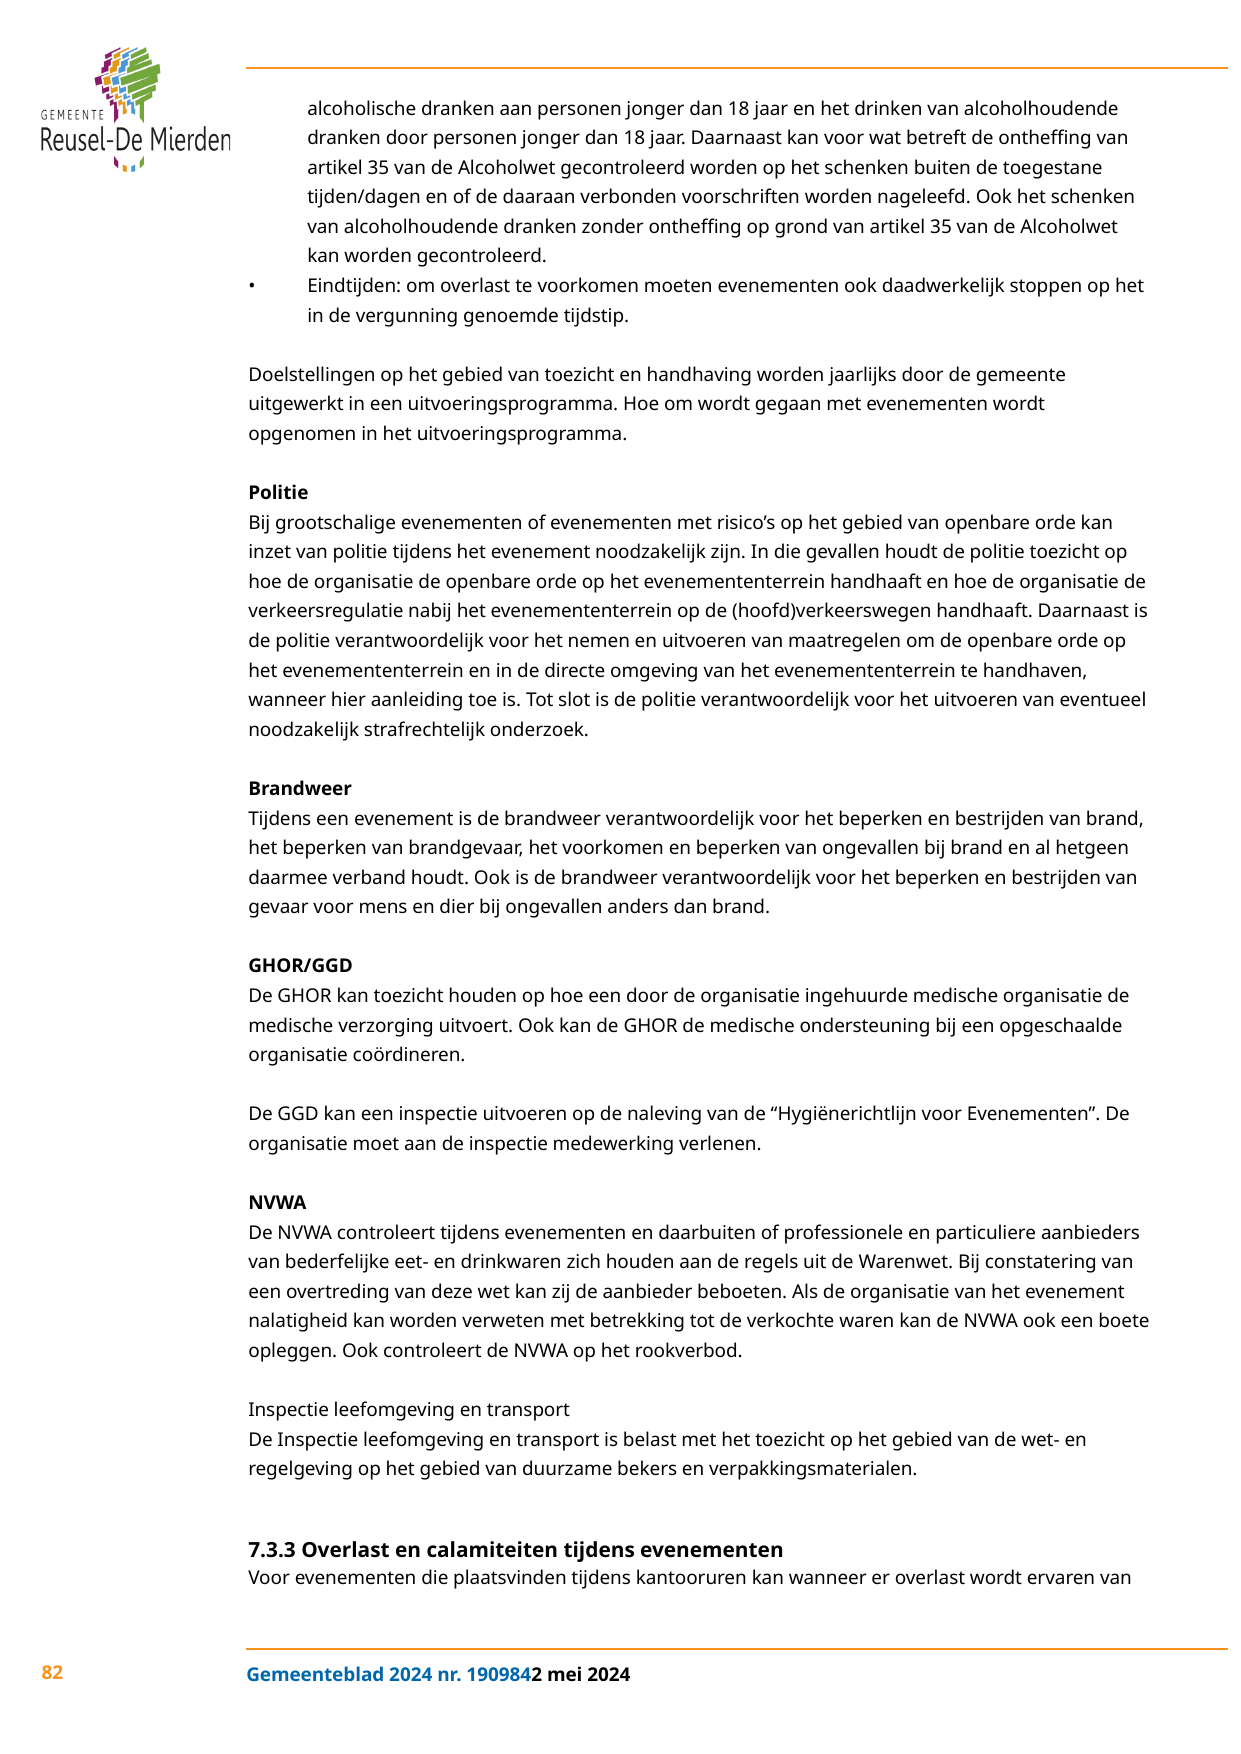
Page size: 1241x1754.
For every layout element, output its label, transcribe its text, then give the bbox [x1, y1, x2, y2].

text De GGD kan een inspectie uitvoeren op de naleving van de “Hygiënerichtlijn voor Evenementen”. De organisatie moet aan de inspectie medewerking verlenen. [248, 1101, 1152, 1156]
text De Inspectie leefomgeving en transport is belast met het toezicht op het gebied van de wet- en regelgeving op het gebied van duurzame bekers en verpakkingsmaterialen. [248, 1426, 1152, 1481]
list alcoholische dranken aan personen jonger dan 18 jaar en het drinken van alcoholhoudende dranken door personen jonger dan 18 jaar. Daarnaast kan voor wat betreft de ontheffing van artikel 35 van de Alcoholwet gecontroleerd worden op het schenken buiten de toegestane tijden/dagen en of de daaraan verbonden voorschriften worden nageleefd. Ook het schenken van alcoholhoudende dranken zonder ontheffing op grond van artikel 35 van de Alcoholwet kan worden gecontroleerd. [248, 95, 1152, 268]
text Brandweer [248, 775, 1152, 801]
text De GHOR kan toezicht houden op hoe een door de organisatie ingehuurde medische organisatie de medische verzorging uitvoert. Ook kan de GHOR de medische ondersteuning bij een opgeschaalde organisatie coördineren. [248, 982, 1152, 1067]
text Tijdens een evenement is de brandweer verantwoordelijk voor het beperken en bestrijden van brand, het beperken van brandgevaar, het voorkomen en beperken van ongevallen bij brand en al hetgeen daarmee verband houdt. Ook is de brandweer verantwoordelijk voor het beperken en bestrijden van gevaar voor mens en dier bij ongevallen anders dan brand. [248, 805, 1152, 919]
picture [41, 47, 231, 172]
text 7.3.3 Overlast en calamiteiten tijdens evenementen [248, 1536, 1152, 1564]
list Eindtijden: om overlast te voorkomen moeten evenementen ook daadwerkelijk stoppen op het in de vergunning genoemde tijdstip. [248, 272, 1152, 328]
text Voor evenementen die plaatsvinden tijdens kantooruren kan wanneer er overlast wordt ervaren van [248, 1564, 1152, 1590]
text Politie [248, 479, 1152, 505]
text Inspectie leefomgeving en transport [248, 1396, 1152, 1422]
text GHOR/GGD [248, 953, 1152, 978]
text NVWA [248, 1189, 1152, 1215]
text Doelstellingen op het gebied van toezicht en handhaving worden jaarlijks door de gemeente uitgewerkt in een uitvoeringsprogramma. Hoe om wordt gegaan met evenementen wordt opgenomen in het uitvoeringsprogramma. [248, 361, 1152, 446]
text De NVWA controleert tijdens evenementen en daarbuiten of professionele en particuliere aanbieders van bederfelijke eet- en drinkwaren zich houden aan de regels uit de Warenwet. Bij constatering van een overtreding van deze wet kan zij de aanbieder beboeten. Als de organisatie van het evenement nalatigheid kan worden verweten met betrekking tot de verkochte waren kan de NVWA ook een boete opleggen. Ook controleert de NVWA op het rookverbod. [248, 1219, 1152, 1363]
text Bij grootschalige evenementen of evenementen met risico’s op het gebied van openbare orde kan inzet van politie tijdens het evenement noodzakelijk zijn. In die gevallen houdt de politie toezicht op hoe de organisatie de openbare orde op het evenemententerrein handhaaft en hoe de organisatie de verkeersregulatie nabij het evenemententerrein op de (hoofd)verkeerswegen handhaaft. Daarnaast is de politie verantwoordelijk voor het nemen en uitvoeren van maatregelen om de openbare orde op het evenemententerrein en in de directe omgeving van het evenemententerrein te handhaven, wanneer hier aanleiding toe is. Tot slot is de politie verantwoordelijk voor het uitvoeren van eventueel noodzakelijk strafrechtelijk onderzoek. [248, 509, 1152, 742]
